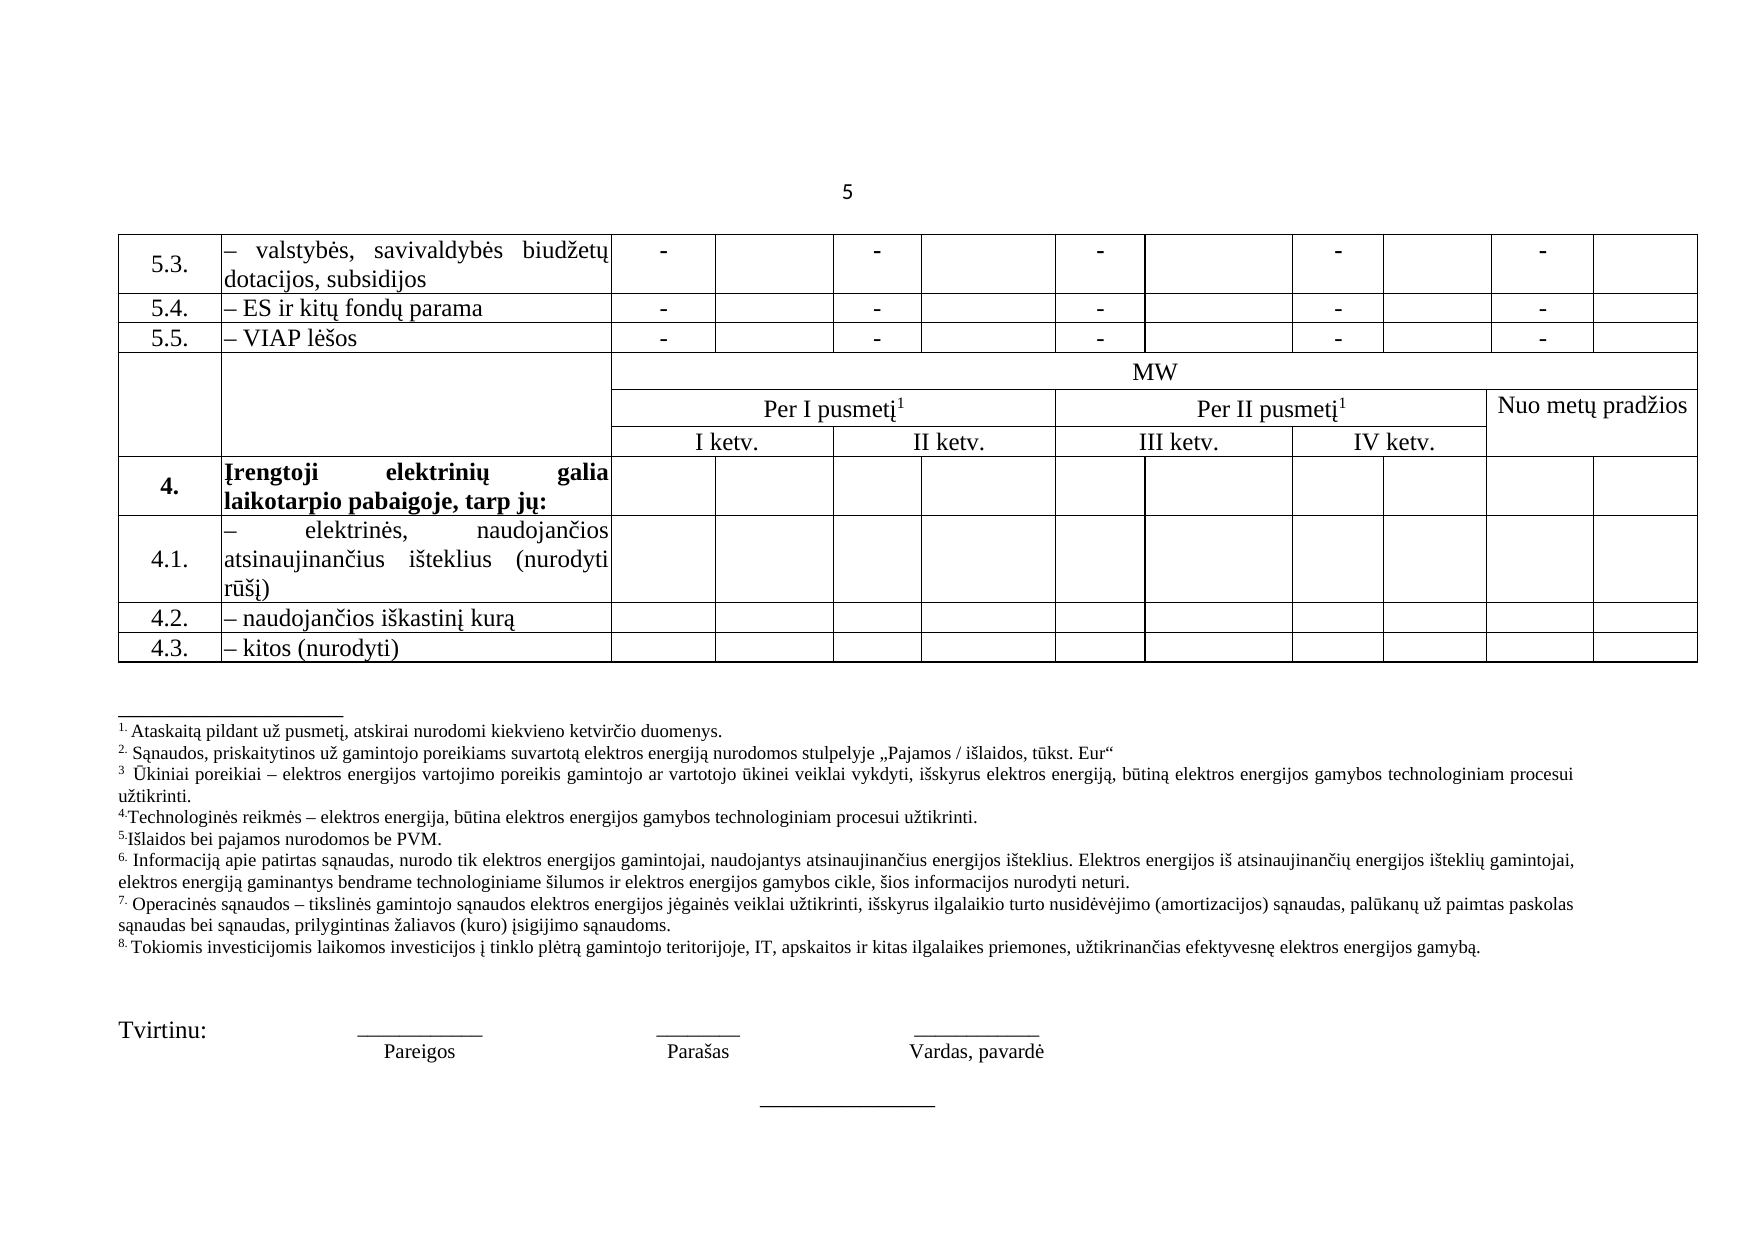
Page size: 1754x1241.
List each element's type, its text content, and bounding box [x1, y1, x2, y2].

table_cell [1594, 633, 1697, 661]
table_cell - [1056, 235, 1144, 292]
table_cell [1384, 457, 1486, 514]
table_cell III ketv. [1056, 427, 1292, 456]
text ______________ [118, 1081, 1577, 1109]
table_cell [1056, 603, 1144, 632]
table_cell [1594, 516, 1697, 602]
table_cell [1293, 603, 1383, 632]
table_cell - [1056, 323, 1144, 352]
table_cell [922, 633, 1055, 661]
table_cell [1293, 457, 1383, 514]
table_cell [716, 603, 833, 632]
table_cell [716, 457, 833, 514]
table_cell [1056, 633, 1144, 661]
table_header ____________ Vardas, pavardė [831, 1015, 1122, 1081]
table_cell [1384, 516, 1486, 602]
table_cell [1384, 294, 1491, 322]
text 2. Sąnaudos, priskaitytinos už gamintojo poreikiams suvartotą elektros energiją nurodomos stulpelyje „Pajamos / išlaidos, tūkst. Eur“ [118, 742, 1577, 763]
table_cell 5.4. [119, 294, 221, 322]
table_cell [1384, 603, 1486, 632]
table_cell [119, 353, 221, 456]
table_cell 4.2. [119, 603, 221, 632]
table_cell [612, 633, 715, 661]
table_cell [1487, 457, 1593, 514]
table_cell [1293, 633, 1383, 661]
table_cell – elektrinės, naudojančios atsinaujinančius išteklius (nurodyti rūšį) [222, 516, 611, 602]
table_cell - [1492, 323, 1593, 352]
table_cell - [612, 294, 715, 322]
text 5.Išlaidos bei pajamos nurodomos be PVM. [118, 828, 1577, 849]
text __________________ [118, 691, 1577, 720]
table_cell I ketv. [612, 427, 833, 456]
table_cell - [1492, 235, 1593, 292]
table_cell [834, 633, 921, 661]
table_cell – naudojančios iškastinį kurą [222, 603, 611, 632]
text 4.Technologinės reikmės – elektros energija, būtina elektros energijos gamybos technologiniam procesui užtikrinti. [118, 806, 1577, 828]
table_cell [1487, 603, 1593, 632]
table_cell [1487, 516, 1593, 602]
table_cell 4. [119, 457, 221, 514]
table_cell [1146, 516, 1292, 602]
table_cell [612, 457, 715, 514]
table_cell Nuo metų pradžios [1487, 390, 1697, 456]
text 8. Tokiomis investicijomis laikomos investicijos į tinklo plėtrą gamintojo teritorijoje, IT, apskaitos ir kitas ilgalaikes priemones, užtikrinančias efektyvesnę elektros energijos gamybą. [118, 936, 1577, 957]
table_cell [1146, 323, 1292, 352]
text 6. Informaciją apie patirtas sąnaudas, nurodo tik elektros energijos gamintojai, naudojantys atsinaujinančius energijos išteklius. Elektros energijos iš atsinaujinančių energijos išteklių gamintojai, elektros energiją gaminantys bendrame technologiniame šilumos ir elektros energijos gamybos cikle, šios informacijos nurodyti neturi. [118, 849, 1577, 892]
table_cell [834, 516, 921, 602]
table_cell [922, 323, 1055, 352]
table_cell [612, 516, 715, 602]
table_cell [1146, 294, 1292, 322]
table_cell [922, 516, 1055, 602]
table_cell II ketv. [834, 427, 1055, 456]
table_cell - [1293, 235, 1383, 292]
text 7. Operacinės sąnaudos – tikslinės gamintojo sąnaudos elektros energijos jėgainės veiklai užtikrinti, išskyrus ilgalaikio turto nusidėvėjimo (amortizacijos) sąnaudas, palūkanų už paimtas paskolas sąnaudas bei sąnaudas, prilygintinas žaliavos (kuro) įsigijimo sąnaudoms. [118, 892, 1577, 936]
table_cell - [1293, 323, 1383, 352]
table_cell [1594, 603, 1697, 632]
table_header ____________ Pareigos [274, 1015, 565, 1081]
table_cell - [834, 235, 921, 292]
table_cell [1594, 294, 1697, 322]
table_cell [1487, 633, 1593, 661]
table_cell [1384, 633, 1486, 661]
table_cell [1146, 603, 1292, 632]
table_cell [1146, 633, 1292, 661]
table_cell [716, 235, 833, 292]
table_cell [1146, 235, 1292, 292]
table_cell [922, 603, 1055, 632]
table_cell [1293, 516, 1383, 602]
table_cell 5.3. [119, 235, 221, 292]
table_cell - [834, 323, 921, 352]
table_cell [716, 516, 833, 602]
table_cell Įrengtoji elektrinių galia laikotarpio pabaigoje, tarp jų: [222, 457, 611, 514]
table_cell [716, 633, 833, 661]
table_cell [922, 294, 1055, 322]
table_cell [1056, 457, 1144, 514]
table_cell [1056, 516, 1144, 602]
table_cell [1384, 235, 1491, 292]
table_cell – valstybės, savivaldybės biudžetų dotacijos, subsidijos [222, 235, 611, 292]
table_cell [834, 457, 921, 514]
table_header Tvirtinu: [118, 1015, 274, 1081]
table_cell - [612, 235, 715, 292]
table_cell 4.1. [119, 516, 221, 602]
table_cell [1594, 235, 1697, 292]
table_cell [834, 603, 921, 632]
table_cell Per I pusmetį1 [612, 390, 1055, 426]
table_cell [922, 457, 1055, 514]
table_cell – VIAP lėšos [222, 323, 611, 352]
table_cell [612, 603, 715, 632]
table_cell Per II pusmetį1 [1056, 390, 1486, 426]
table_cell [222, 353, 611, 456]
table_cell 5.5. [119, 323, 221, 352]
table_cell – ES ir kitų fondų parama [222, 294, 611, 322]
table_cell [1384, 323, 1491, 352]
table_cell - [1293, 294, 1383, 322]
table_cell – kitos (nurodyti) [222, 633, 611, 661]
table_cell - [834, 294, 921, 322]
table_cell IV ketv. [1293, 427, 1486, 456]
table_cell [716, 294, 833, 322]
table_cell [1594, 457, 1697, 514]
table_cell - [1056, 294, 1144, 322]
table_cell [922, 235, 1055, 292]
table_cell [716, 323, 833, 352]
table_cell [1594, 323, 1697, 352]
table_cell [1146, 457, 1292, 514]
table_cell - [612, 323, 715, 352]
text 3 Ūkiniai poreikiai – elektros energijos vartojimo poreikis gamintojo ar vartotojo ūkinei veiklai vykdyti, išskyrus elektros energiją, būtiną elektros energijos gamybos technologiniam procesui užtikrinti. [118, 763, 1577, 806]
text 1. Ataskaitą pildant už pusmetį, atskirai nurodomi kiekvieno ketvirčio duomenys. [118, 720, 1577, 742]
table_cell - [1492, 294, 1593, 322]
table_cell 4.3. [119, 633, 221, 661]
table_cell MW [612, 353, 1697, 389]
table_header ________ Parašas [565, 1015, 831, 1081]
